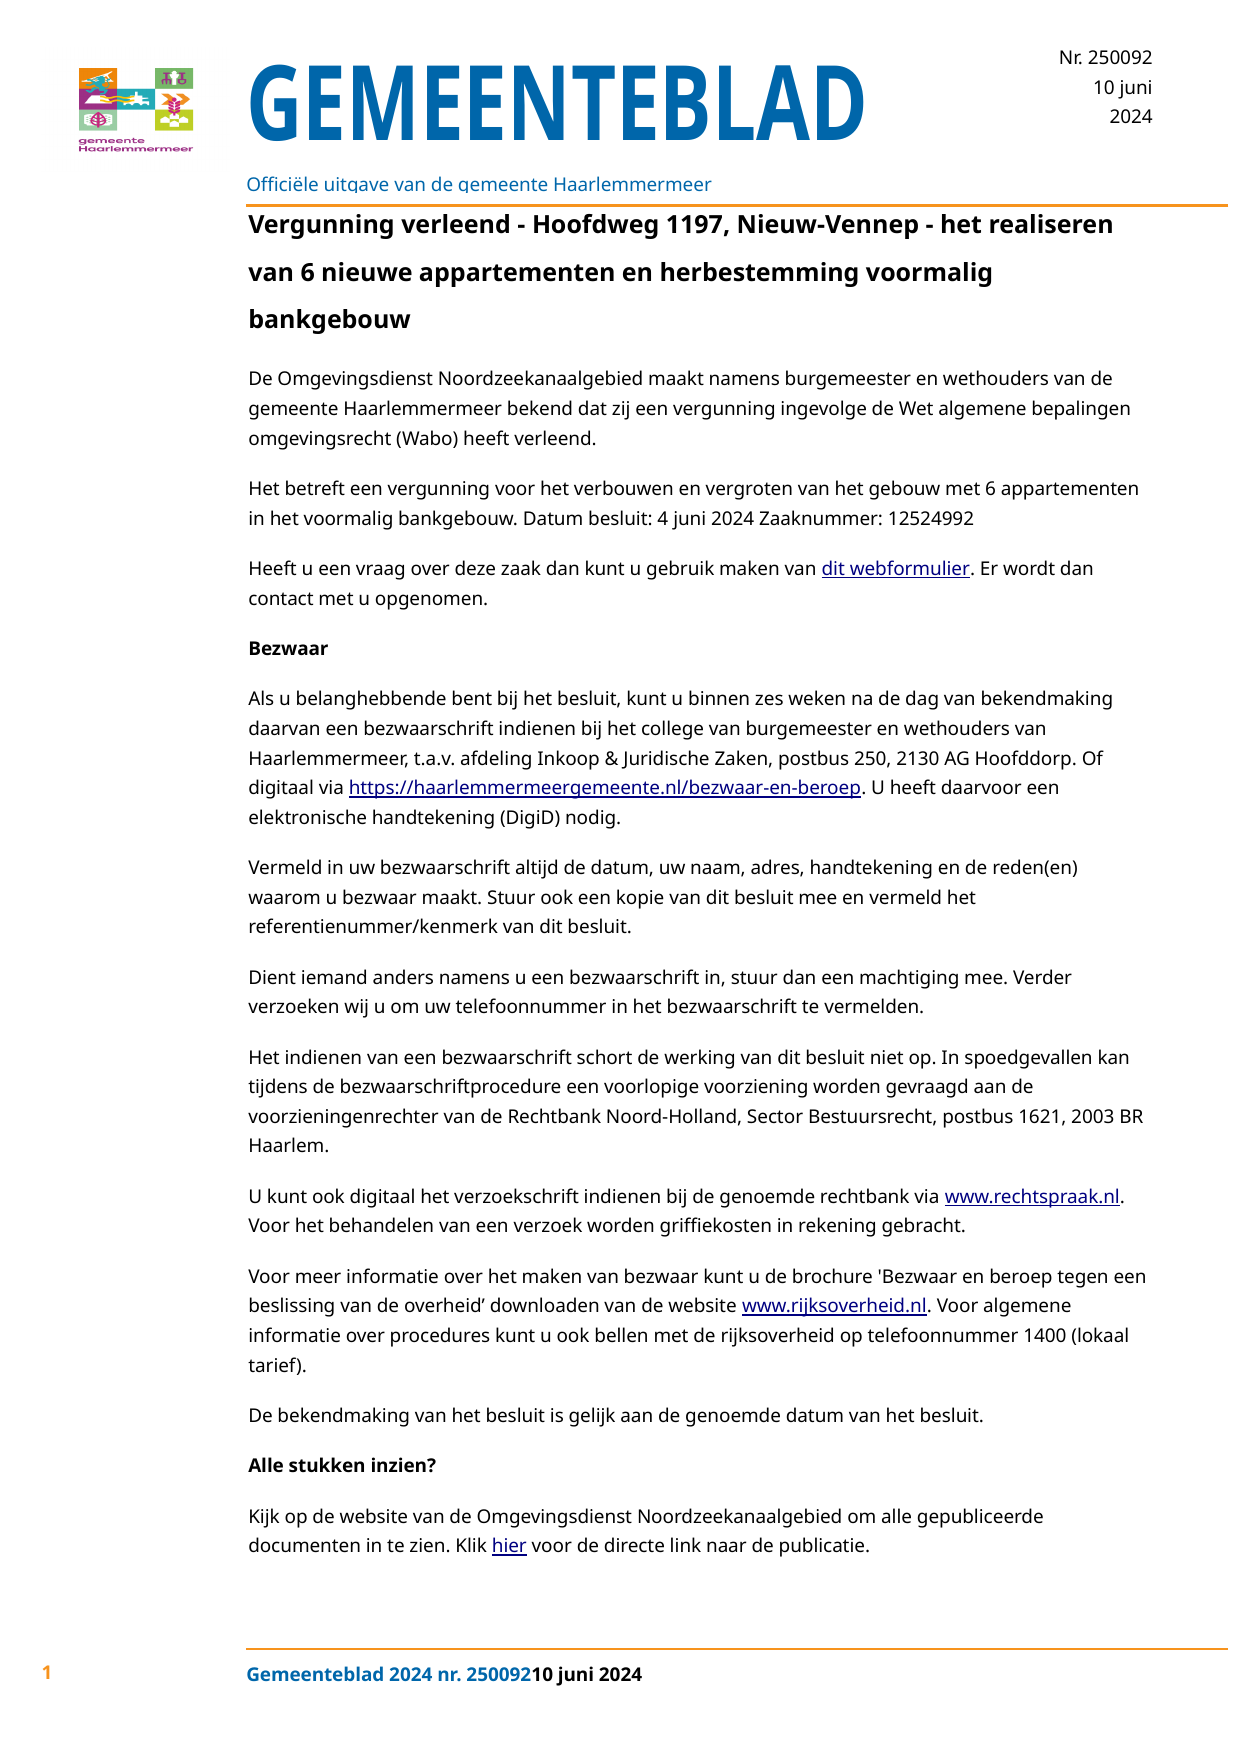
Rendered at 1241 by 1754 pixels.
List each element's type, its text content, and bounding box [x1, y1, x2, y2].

text Als u belanghebbende bent bij het besluit, kunt u binnen zes weken na de dag van bekendmaking daarvan een bezwaarschrift indienen bij het college van burgemeester en wethouders van Haarlemmermeer, t.a.v. afdeling Inkoop & Juridische Zaken, postbus 250, 2130 AG Hoofddorp. Of digitaal via https://haarlemmermeergemeente.nl/bezwaar-en-beroep. U heeft daarvoor een elektronische handtekening (DigiD) nodig. [248, 686, 1152, 829]
text Heeft u een vraag over deze zaak dan kunt u gebruik maken van dit webformulier. Er wordt dan contact met u opgenomen. [248, 555, 1152, 610]
text Dient iemand anders namens u een bezwaarschrift in, stuur dan een machtiging mee. Verder verzoeken wij u om uw telefoonnummer in het bezwaarschrift te vermelden. [248, 964, 1152, 1019]
text Het betreft een vergunning voor het verbouwen en vergroten van het gebouw met 6 appartementen in het voormalig bankgebouw. Datum besluit: 4 juni 2024 Zaaknummer: 12524992 [248, 475, 1152, 530]
picture [41, 47, 231, 172]
text De Omgevingsdienst Noordzeekanaalgebied maakt namens burgemeester en wethouders van de gemeente Haarlemmermeer bekend dat zij een vergunning ingevolge de Wet algemene bepalingen omgevingsrecht (Wabo) heeft verleend. [248, 366, 1152, 450]
text Alle stukken inzien? [248, 1453, 1152, 1478]
text Het indienen van een bezwaarschrift schort de werking van dit besluit niet op. In spoedgevallen kan tijdens de bezwaarschriftprocedure een voorlopige voorziening worden gevraagd aan de voorzieningenrechter van de Rechtbank Noord-Holland, Sector Bestuursrecht, postbus 1621, 2003 BR Haarlem. [248, 1044, 1152, 1158]
text Vermeld in uw bezwaarschrift altijd de datum, uw naam, adres, handtekening en de reden(en) waarom u bezwaar maakt. Stuur ook een kopie van dit besluit mee en vermeld het referentienummer/kenmerk van dit besluit. [248, 854, 1152, 939]
text Voor meer informatie over het maken van bezwaar kunt u de brochure 'Bezwaar en beroep tegen een beslissing van de overheid’ downloaden van de website www.rijksoverheid.nl. Voor algemene informatie over procedures kunt u ook bellen met de rijksoverheid op telefoonnummer 1400 (lokaal tarief). [248, 1263, 1152, 1377]
text U kunt ook digitaal het verzoekschrift indienen bij de genoemde rechtbank via www.rechtspraak.nl. Voor het behandelen van een verzoek worden griffiekosten in rekening gebracht. [248, 1183, 1152, 1238]
text Kijk op de website van de Omgevingsdienst Noordzeekanaalgebied om alle gepubliceerde documenten in te zien. Klik hier voor de directe link naar de publicatie. [248, 1503, 1152, 1558]
text De bekendmaking van het besluit is gelijk aan de genoemde datum van het besluit. [248, 1402, 1152, 1428]
text Bezwaar [248, 635, 1152, 661]
text Vergunning verleend - Hoofdweg 1197, Nieuw-Vennep - het realiseren van 6 nieuwe appartementen en herbestemming voormalig bankgebouw [248, 207, 1152, 336]
